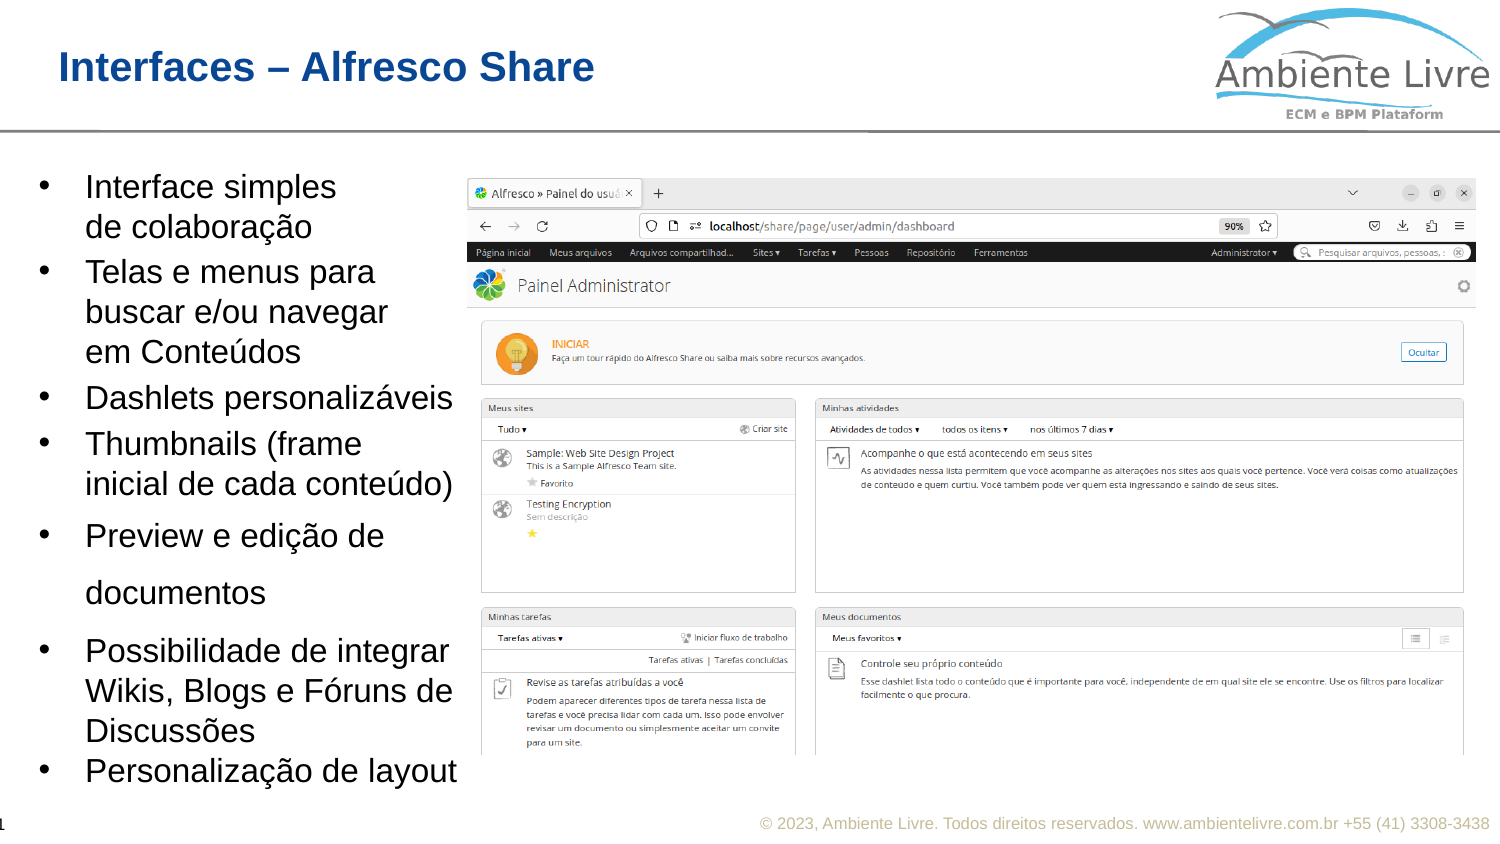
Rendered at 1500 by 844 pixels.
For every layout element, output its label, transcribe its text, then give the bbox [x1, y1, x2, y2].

picture [1215, 8, 1489, 119]
picture [466, 177, 1477, 756]
text_box Interface simples de colaboração Telas e menus para buscar e/ou navegar em Conteúdos Dashlets personalizáveis Thumbnails (frame inicial de cada conteúdo) Preview e edição de documentos Possibilidade de integrar Wikis, Blogs e Fóruns de Discussões Personalização de layout [23, 157, 1374, 797]
title Interfaces – Alfresco Share [43, 8, 1127, 129]
